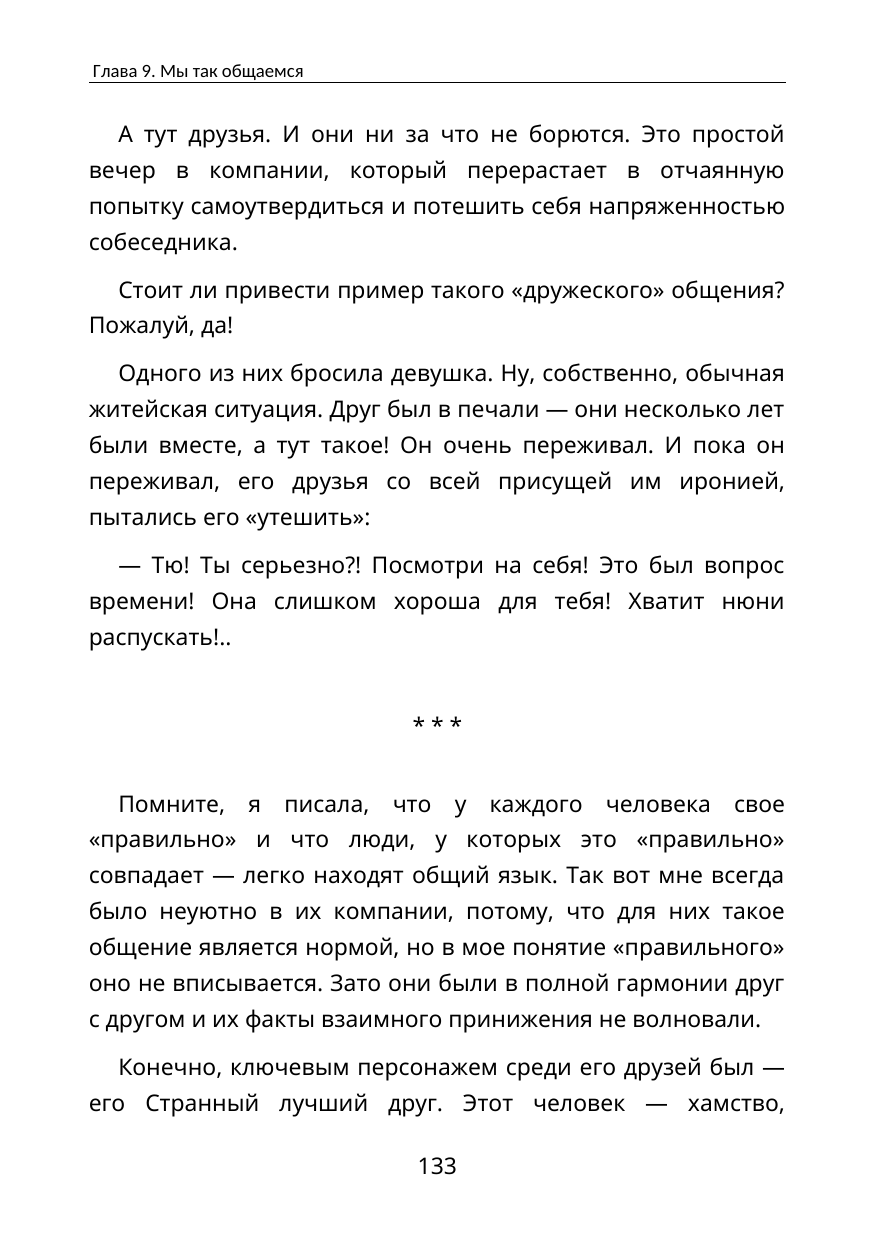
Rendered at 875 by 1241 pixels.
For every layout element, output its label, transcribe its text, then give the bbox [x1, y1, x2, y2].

text А тут друзья. И они ни за что не борются. Это простой вечер в компании, который перерастает в отчаянную попытку самоутвердиться и потешить себя напряженностью собеседника. [88, 118, 786, 257]
subtitle * * * [88, 710, 786, 741]
text Одного из них бросила девушка. Ну, собственно, обычная житейская ситуация. Друг был в печали — они несколько лет были вместе, а тут такое! Он очень переживал. И пока он переживал, его друзья со всей присущей им иронией, пытались его «утешить»: [88, 357, 786, 532]
text Стоит ли привести пример такого «дружеского» общения? Пожалуй, да! [88, 273, 786, 341]
text Помните, я писала, что у каждого человека свое «правильно» и что люди, у которых это «правильно» совпадает — легко находят общий язык. Так вот мне всегда было неуютно в их компании, потому, что для них такое общение является нормой, но в мое понятие «правильного» оно не вписывается. Зато они были в полной гармонии друг с другом и их факты взаимного принижения не волновали. [88, 787, 786, 1034]
text Конечно, ключевым персонажем среди его друзей был — его Странный лучший друг. Этот человек — хамство, [88, 1051, 786, 1118]
text — Тю! Ты серьезно?! Посмотри на себя! Это был вопрос времени! Она слишком хороша для тебя! Хватит нюни распускать!.. [88, 549, 786, 652]
